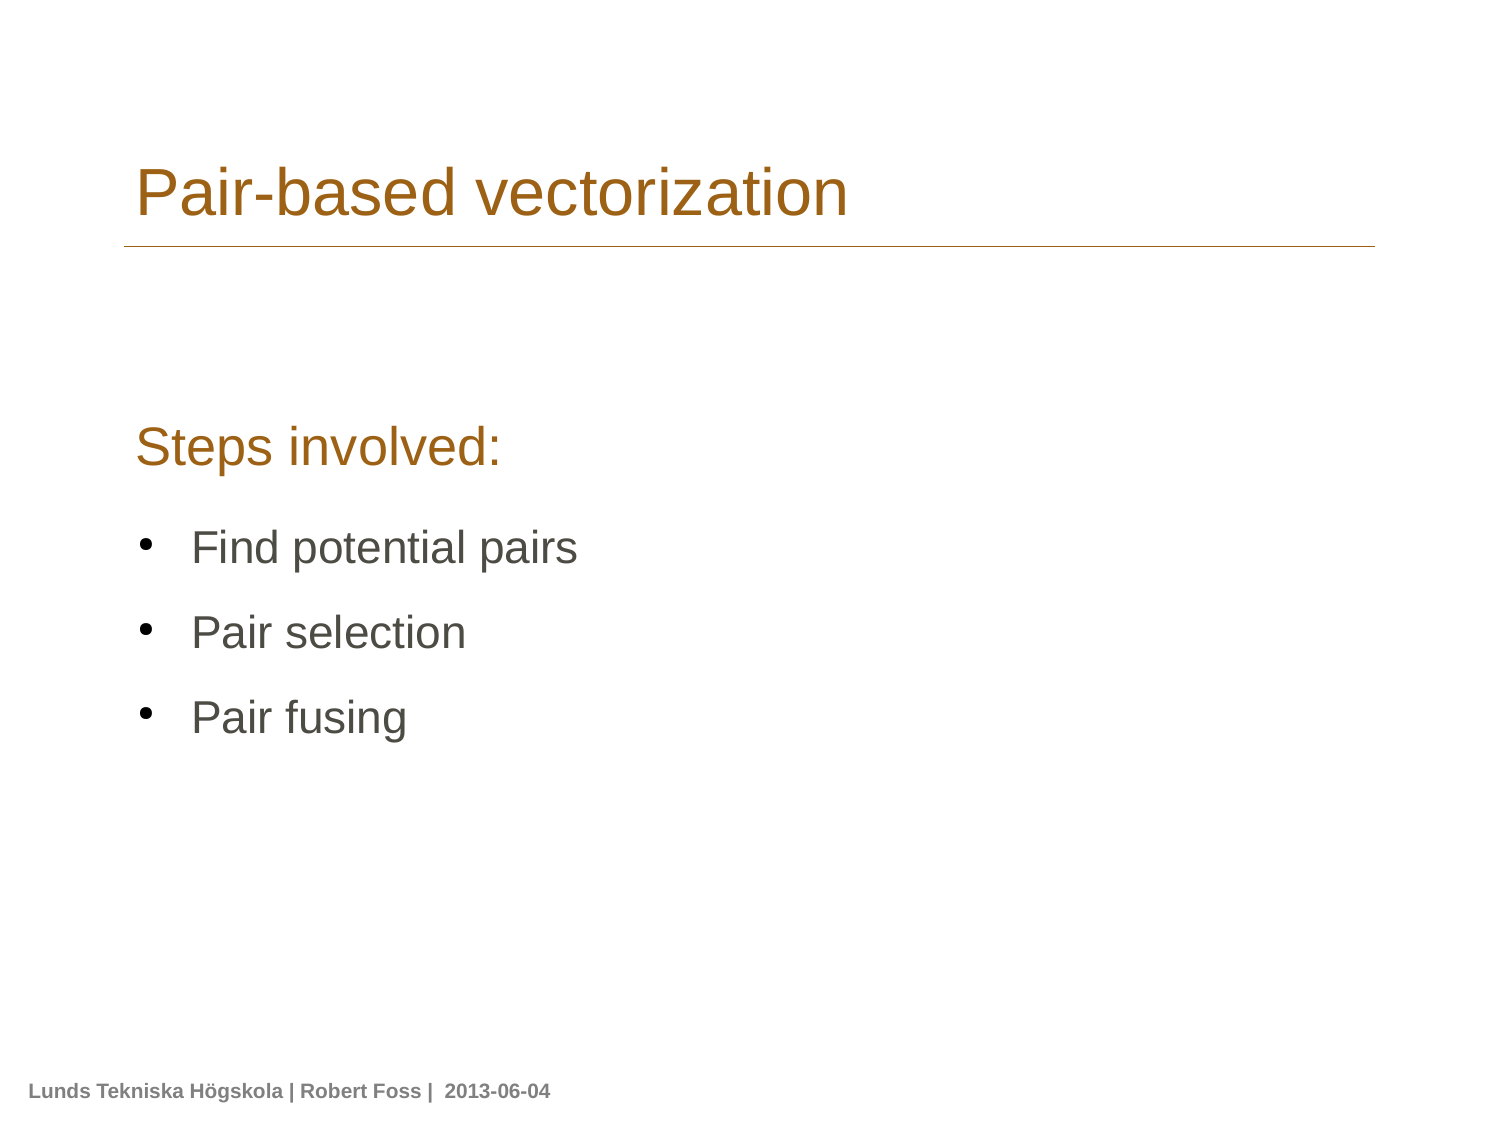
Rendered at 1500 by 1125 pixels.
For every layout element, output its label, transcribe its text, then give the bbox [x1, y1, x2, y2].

title Pair-based vectorization [120, 120, 1500, 258]
title Steps involved: [120, 375, 1500, 513]
list Find potential pairs Pair selection Pair fusing [120, 517, 1500, 1125]
